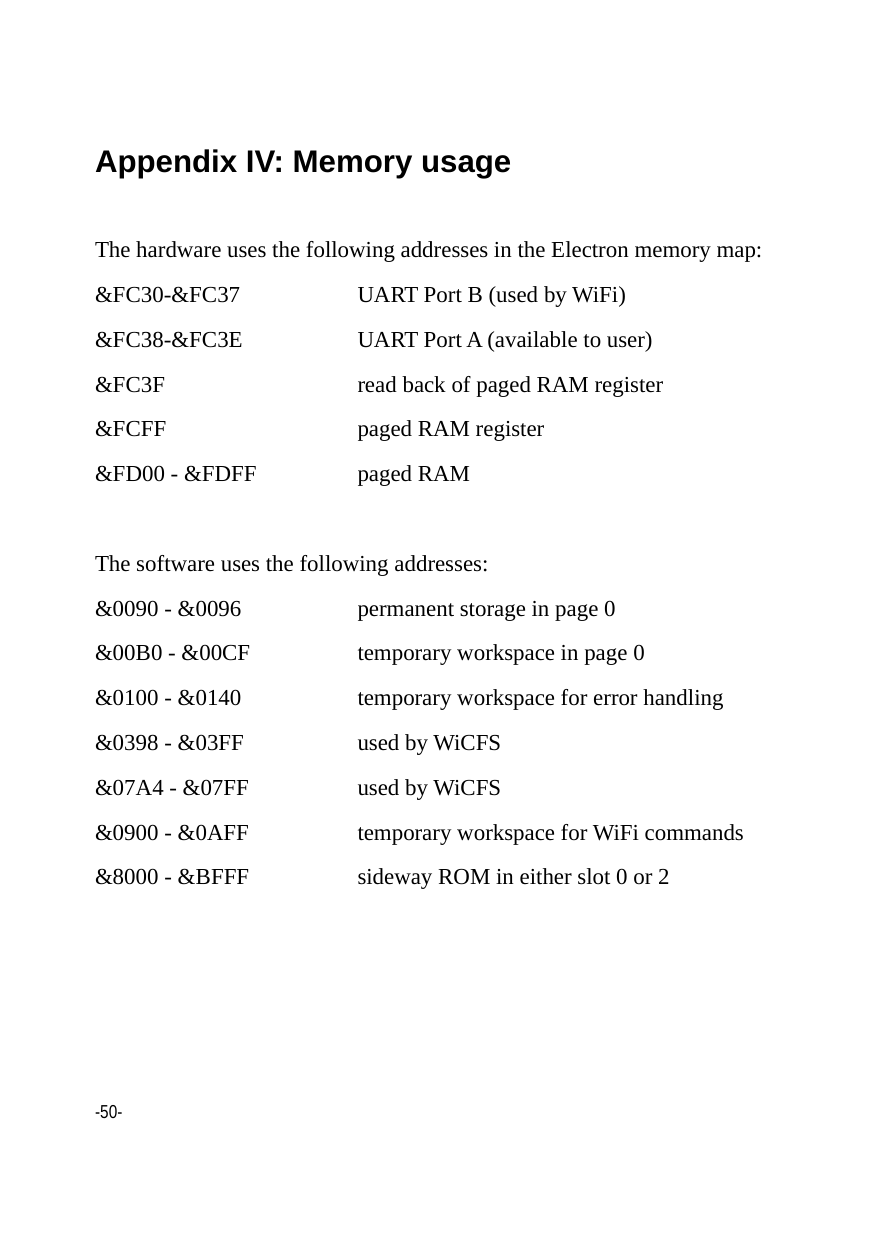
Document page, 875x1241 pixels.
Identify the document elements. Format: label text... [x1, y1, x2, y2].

text &07A4 - &07FF used by WiCFS [95, 774, 868, 800]
text &FC30-&FC37 UART Port B (used by WiFi) [95, 281, 815, 307]
text &FC3F read back of paged RAM register [95, 371, 815, 397]
text &FD00 - &FDFF paged RAM [95, 460, 815, 487]
text &0090 - &0096 permanent storage in page 0 [95, 595, 868, 621]
text &8000 - &BFFF sideway ROM in either slot 0 or 2 [95, 863, 868, 890]
text &0900 - &0AFF temporary workspace for WiFi commands [95, 819, 868, 845]
text The hardware uses the following addresses in the Electron memory map: [95, 236, 815, 263]
text &FC38-&FC3E UART Port A (available to user) [95, 326, 815, 352]
text &FCFF paged RAM register [95, 416, 815, 442]
text The software uses the following addresses: [95, 550, 815, 576]
text &0398 - &03FF used by WiCFS [95, 729, 868, 755]
text &0100 - &0140 temporary workspace for error handling [95, 684, 868, 711]
text &00B0 - &00CF temporary workspace in page 0 [95, 639, 868, 666]
subtitle Appendix IV: Memory usage [95, 143, 815, 179]
